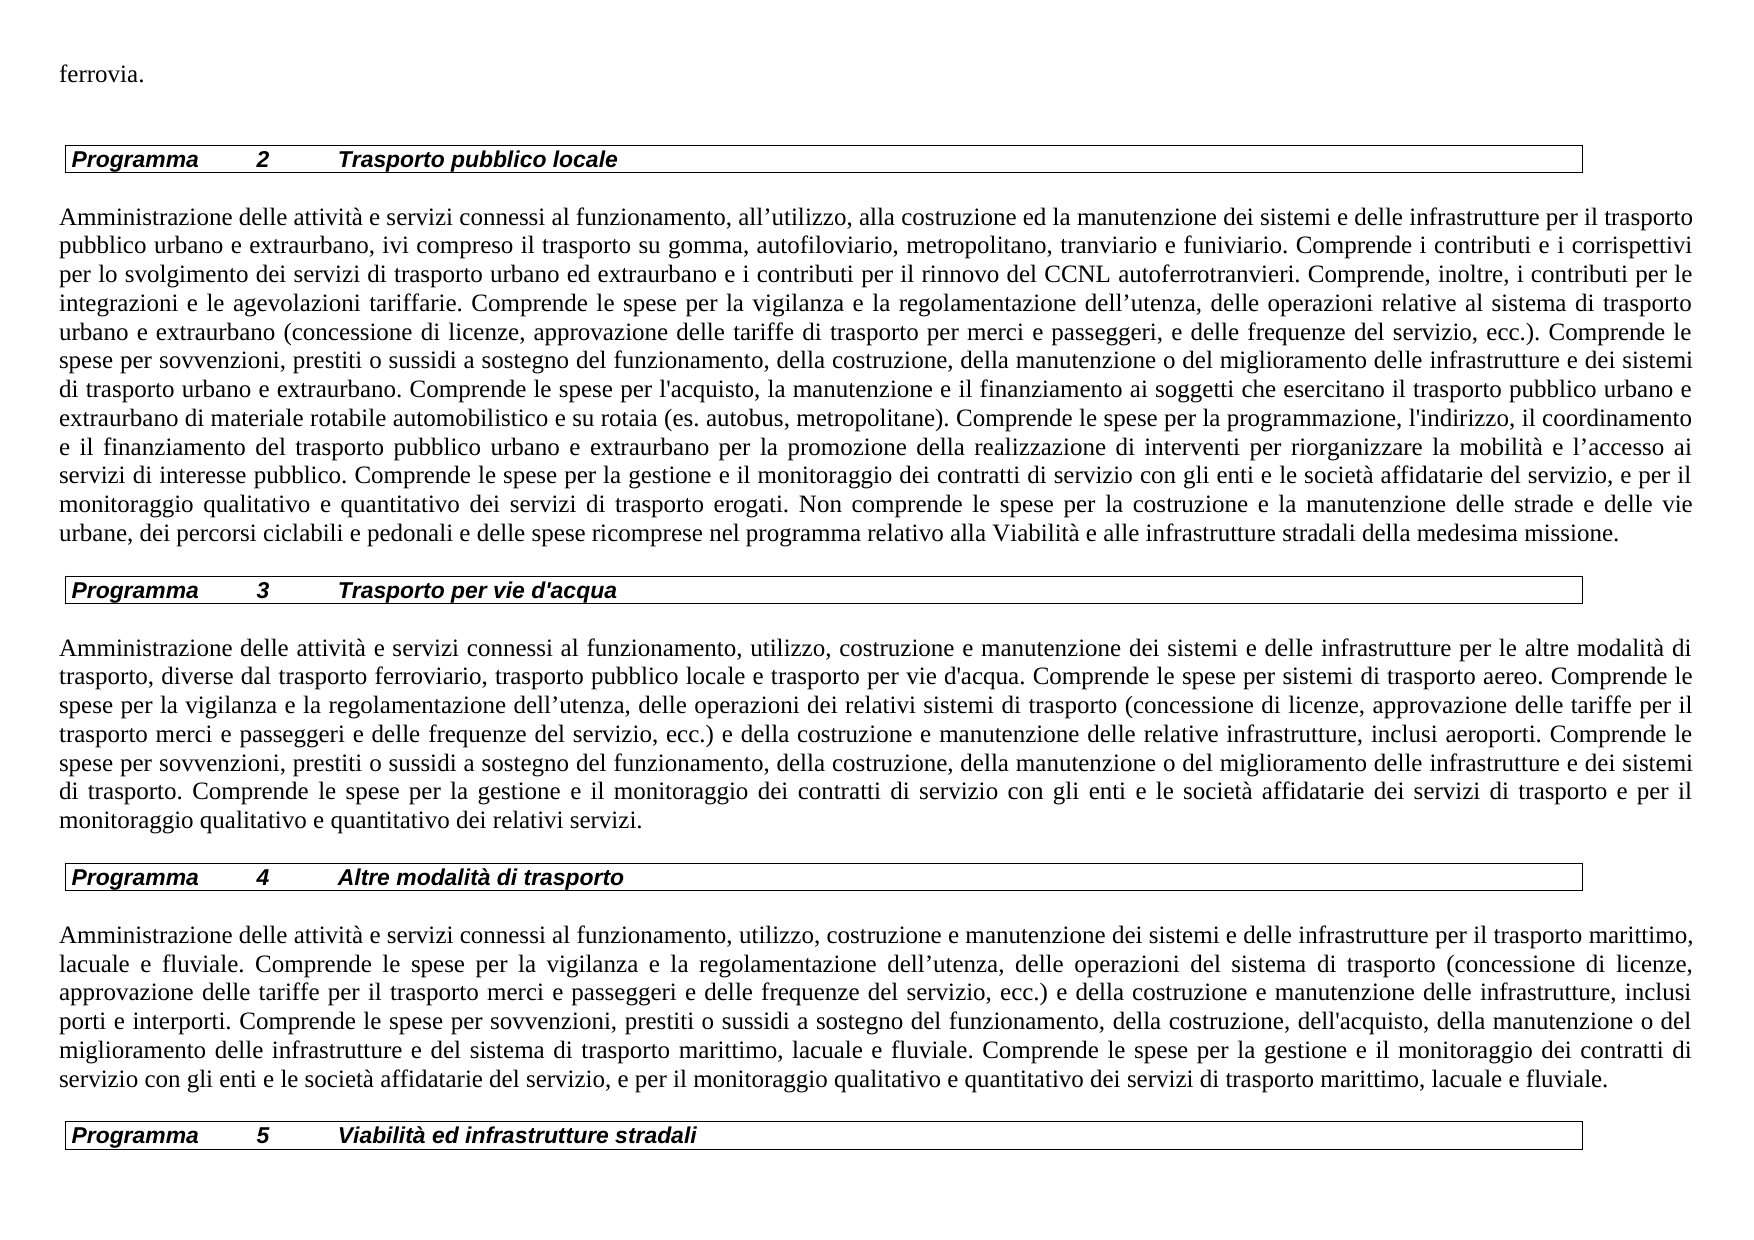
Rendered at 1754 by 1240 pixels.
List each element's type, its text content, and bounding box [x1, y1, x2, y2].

text Amministrazione delle attività e servizi connessi al funzionamento, utilizzo, costruzione e manutenzione dei sistemi e delle infrastrutture per le altre modalità di trasporto, diverse dal trasporto ferroviario, trasporto pubblico locale e trasporto per vie d'acqua. Comprende le spese per sistemi di trasporto aereo. Comprende le spese per la vigilanza e la regolamentazione dell’utenza, delle operazioni dei relativi sistemi di trasporto (concessione di licenze, approvazione delle tariffe per il trasporto merci e passeggeri e delle frequenze del servizio, ecc.) e della costruzione e manutenzione delle relative infrastrutture, inclusi aeroporti. Comprende le spese per sovvenzioni, prestiti o sussidi a sostegno del funzionamento, della costruzione, della manutenzione o del miglioramento delle infrastrutture e dei sistemi di trasporto. Comprende le spese per la gestione e il monitoraggio dei contratti di servizio con gli enti e le società affidatarie dei servizi di trasporto e per il monitoraggio qualitativo e quantitativo dei relativi servizi. [59, 633, 1695, 834]
table_header Viabilità ed infrastrutture stradali [331, 1122, 1582, 1148]
table_header 3 [250, 577, 331, 603]
text ferrovia. [59, 59, 1695, 88]
table_header Programma [66, 146, 250, 172]
table_header 2 [250, 146, 331, 172]
table_header 5 [250, 1122, 331, 1148]
text Amministrazione delle attività e servizi connessi al funzionamento, utilizzo, costruzione e manutenzione dei sistemi e delle infrastrutture per il trasporto marittimo, lacuale e fluviale. Comprende le spese per la vigilanza e la regolamentazione dell’utenza, delle operazioni del sistema di trasporto (concessione di licenze, approvazione delle tariffe per il trasporto merci e passeggeri e delle frequenze del servizio, ecc.) e della costruzione e manutenzione delle infrastrutture, inclusi porti e interporti. Comprende le spese per sovvenzioni, prestiti o sussidi a sostegno del funzionamento, della costruzione, dell'acquisto, della manutenzione o del miglioramento delle infrastrutture e del sistema di trasporto marittimo, lacuale e fluviale. Comprende le spese per la gestione e il monitoraggio dei contratti di servizio con gli enti e le società affidatarie del servizio, e per il monitoraggio qualitativo e quantitativo dei servizi di trasporto marittimo, lacuale e fluviale. [59, 920, 1695, 1092]
table_header Altre modalità di trasporto [331, 864, 1582, 890]
text Amministrazione delle attività e servizi connessi al funzionamento, all’utilizzo, alla costruzione ed la manutenzione dei sistemi e delle infrastrutture per il trasporto pubblico urbano e extraurbano, ivi compreso il trasporto su gomma, autofiloviario, metropolitano, tranviario e funiviario. Comprende i contributi e i corrispettivi per lo svolgimento dei servizi di trasporto urbano ed extraurbano e i contributi per il rinnovo del CCNL autoferrotranvieri. Comprende, inoltre, i contributi per le integrazioni e le agevolazioni tariffarie. Comprende le spese per la vigilanza e la regolamentazione dell’utenza, delle operazioni relative al sistema di trasporto urbano e extraurbano (concessione di licenze, approvazione delle tariffe di trasporto per merci e passeggeri, e delle frequenze del servizio, ecc.). Comprende le spese per sovvenzioni, prestiti o sussidi a sostegno del funzionamento, della costruzione, della manutenzione o del miglioramento delle infrastrutture e dei sistemi di trasporto urbano e extraurbano. Comprende le spese per l'acquisto, la manutenzione e il finanziamento ai soggetti che esercitano il trasporto pubblico urbano e extraurbano di materiale rotabile automobilistico e su rotaia (es. autobus, metropolitane). Comprende le spese per la programmazione, l'indirizzo, il coordinamento e il finanziamento del trasporto pubblico urbano e extraurbano per la promozione della realizzazione di interventi per riorganizzare la mobilità e l’accesso ai servizi di interesse pubblico. Comprende le spese per la gestione e il monitoraggio dei contratti di servizio con gli enti e le società affidatarie del servizio, e per il monitoraggio qualitativo e quantitativo dei servizi di trasporto erogati. Non comprende le spese per la costruzione e la manutenzione delle strade e delle vie urbane, dei percorsi ciclabili e pedonali e delle spese ricomprese nel programma relativo alla Viabilità e alle infrastrutture stradali della medesima missione. [59, 202, 1695, 547]
table_header Programma [66, 577, 250, 603]
table_header Programma [66, 1122, 250, 1148]
table_header Programma [66, 864, 250, 890]
table_header Trasporto per vie d'acqua [331, 577, 1582, 603]
table_header Trasporto pubblico locale [331, 146, 1582, 172]
table_header 4 [250, 864, 331, 890]
